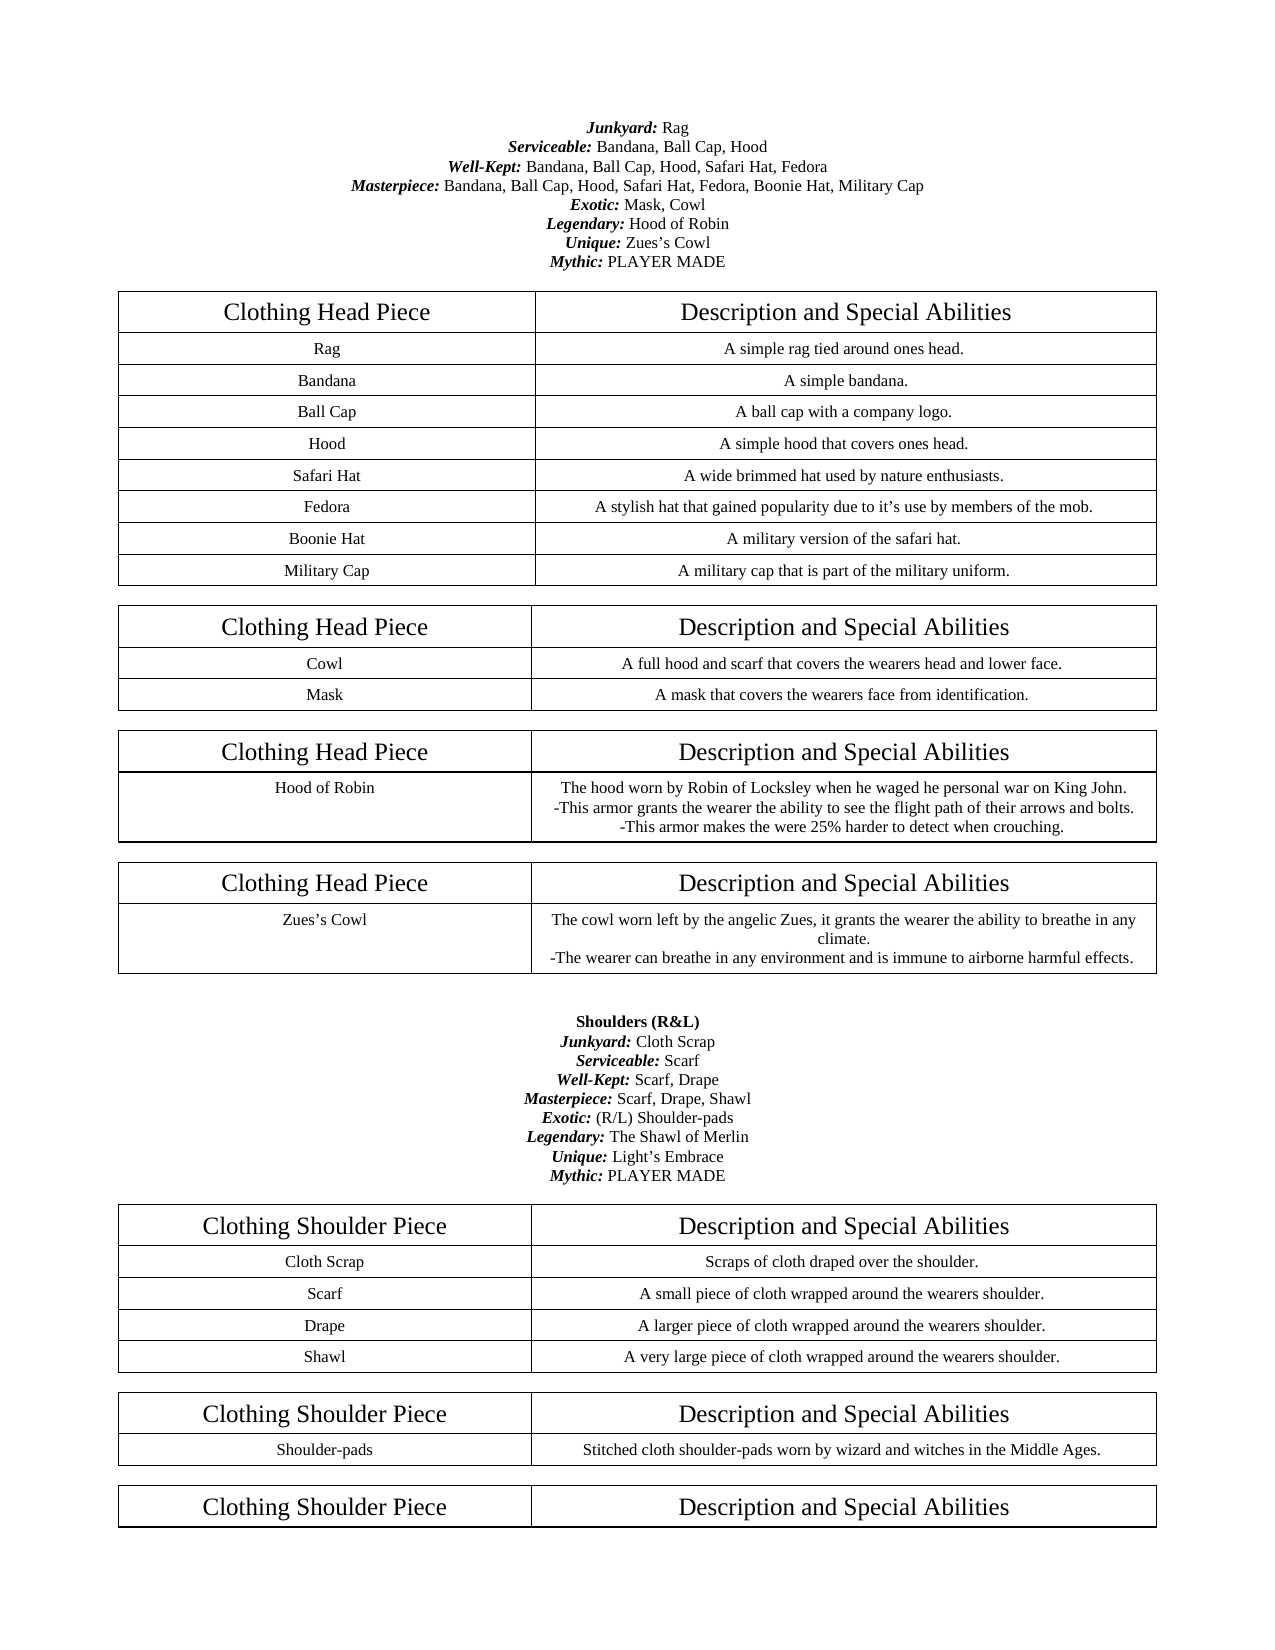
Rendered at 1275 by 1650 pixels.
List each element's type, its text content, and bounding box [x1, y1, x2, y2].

table_header Clothing Shoulder Piece [119, 1205, 531, 1245]
text Junkyard: Cloth Scrap [118, 1031, 1157, 1051]
text Well-Kept: Scarf, Drape [118, 1070, 1157, 1089]
table_header Clothing Shoulder Piece [119, 1393, 531, 1433]
table_header Clothing Head Piece [119, 292, 535, 332]
table_header Description and Special Abilities [532, 1486, 1156, 1526]
table_header Clothing Head Piece [119, 863, 531, 903]
table_cell Safari Hat [119, 460, 535, 490]
table_cell A very large piece of cloth wrapped around the wearers shoulder. [532, 1341, 1156, 1372]
table_cell Scarf [119, 1278, 531, 1308]
table_cell Scraps of cloth draped over the shoulder. [532, 1246, 1156, 1277]
table_cell Ball Cap [119, 396, 535, 427]
table_cell Cowl [119, 648, 531, 678]
table_header Description and Special Abilities [532, 606, 1156, 647]
table_cell A stylish hat that gained popularity due to it’s use by members of the mob. [536, 491, 1156, 522]
table_cell A mask that covers the wearers face from identification. [532, 679, 1156, 710]
text Unique: Light’s Embrace [118, 1146, 1157, 1166]
text Unique: Zues’s Cowl [118, 233, 1157, 252]
table_cell Drape [119, 1310, 531, 1340]
table_cell Cloth Scrap [119, 1246, 531, 1277]
table_cell Mask [119, 679, 531, 710]
table_header Description and Special Abilities [536, 292, 1156, 332]
text Exotic: (R/L) Shoulder-pads [118, 1108, 1157, 1127]
text Junkyard: Rag [118, 118, 1157, 137]
table_cell Hood [119, 428, 535, 458]
table_cell Shawl [119, 1341, 531, 1372]
table_header Description and Special Abilities [532, 863, 1156, 903]
table_cell Shoulder-pads [119, 1434, 531, 1465]
table_header Description and Special Abilities [532, 731, 1156, 771]
table_cell The cowl worn left by the angelic Zues, it grants the wearer the ability to breathe in any climate. -The wearer can breathe in any environment and is immune to airborne harmful effects. [532, 904, 1156, 973]
table_cell A simple rag tied around ones head. [536, 333, 1156, 363]
text Mythic: PLAYER MADE [118, 1166, 1157, 1185]
text Legendary: The Shawl of Merlin [118, 1127, 1157, 1146]
table_header Clothing Head Piece [119, 731, 531, 771]
text Serviceable: Scarf [118, 1051, 1157, 1070]
table_cell A military version of the safari hat. [536, 523, 1156, 553]
table_cell A military cap that is part of the military uniform. [536, 555, 1156, 585]
text Well-Kept: Bandana, Ball Cap, Hood, Safari Hat, Fedora [118, 156, 1157, 176]
table_cell A small piece of cloth wrapped around the wearers shoulder. [532, 1278, 1156, 1308]
table_cell A larger piece of cloth wrapped around the wearers shoulder. [532, 1310, 1156, 1340]
table_cell Fedora [119, 491, 535, 522]
table_cell Zues’s Cowl [119, 904, 531, 973]
text Serviceable: Bandana, Ball Cap, Hood [118, 137, 1157, 156]
text Exotic: Mask, Cowl [118, 195, 1157, 214]
table_cell A simple bandana. [536, 365, 1156, 395]
table_cell A wide brimmed hat used by nature enthusiasts. [536, 460, 1156, 490]
text Mythic: PLAYER MADE [118, 252, 1157, 271]
table_cell A full hood and scarf that covers the wearers head and lower face. [532, 648, 1156, 678]
table_cell The hood worn by Robin of Locksley when he waged he personal war on King John. -This armor grants the wearer the ability to see the flight path of their arrows and bolts. -This armor makes the were 25% harder to detect when crouching. [532, 773, 1156, 841]
text Shoulders (R&L) [118, 1012, 1157, 1031]
table_header Description and Special Abilities [532, 1205, 1156, 1245]
table_cell A ball cap with a company logo. [536, 396, 1156, 427]
table_header Clothing Shoulder Piece [119, 1486, 531, 1526]
table_cell Boonie Hat [119, 523, 535, 553]
table_cell Stitched cloth shoulder-pads worn by wizard and witches in the Middle Ages. [532, 1434, 1156, 1465]
text Masterpiece: Bandana, Ball Cap, Hood, Safari Hat, Fedora, Boonie Hat, Military Cap [118, 176, 1157, 195]
table_cell Rag [119, 333, 535, 363]
table_header Clothing Head Piece [119, 606, 531, 647]
table_cell Military Cap [119, 555, 535, 585]
table_header Description and Special Abilities [532, 1393, 1156, 1433]
table_cell Hood of Robin [119, 773, 531, 841]
text Masterpiece: Scarf, Drape, Shawl [118, 1089, 1157, 1108]
table_cell Bandana [119, 365, 535, 395]
table_cell A simple hood that covers ones head. [536, 428, 1156, 458]
text Legendary: Hood of Robin [118, 214, 1157, 233]
